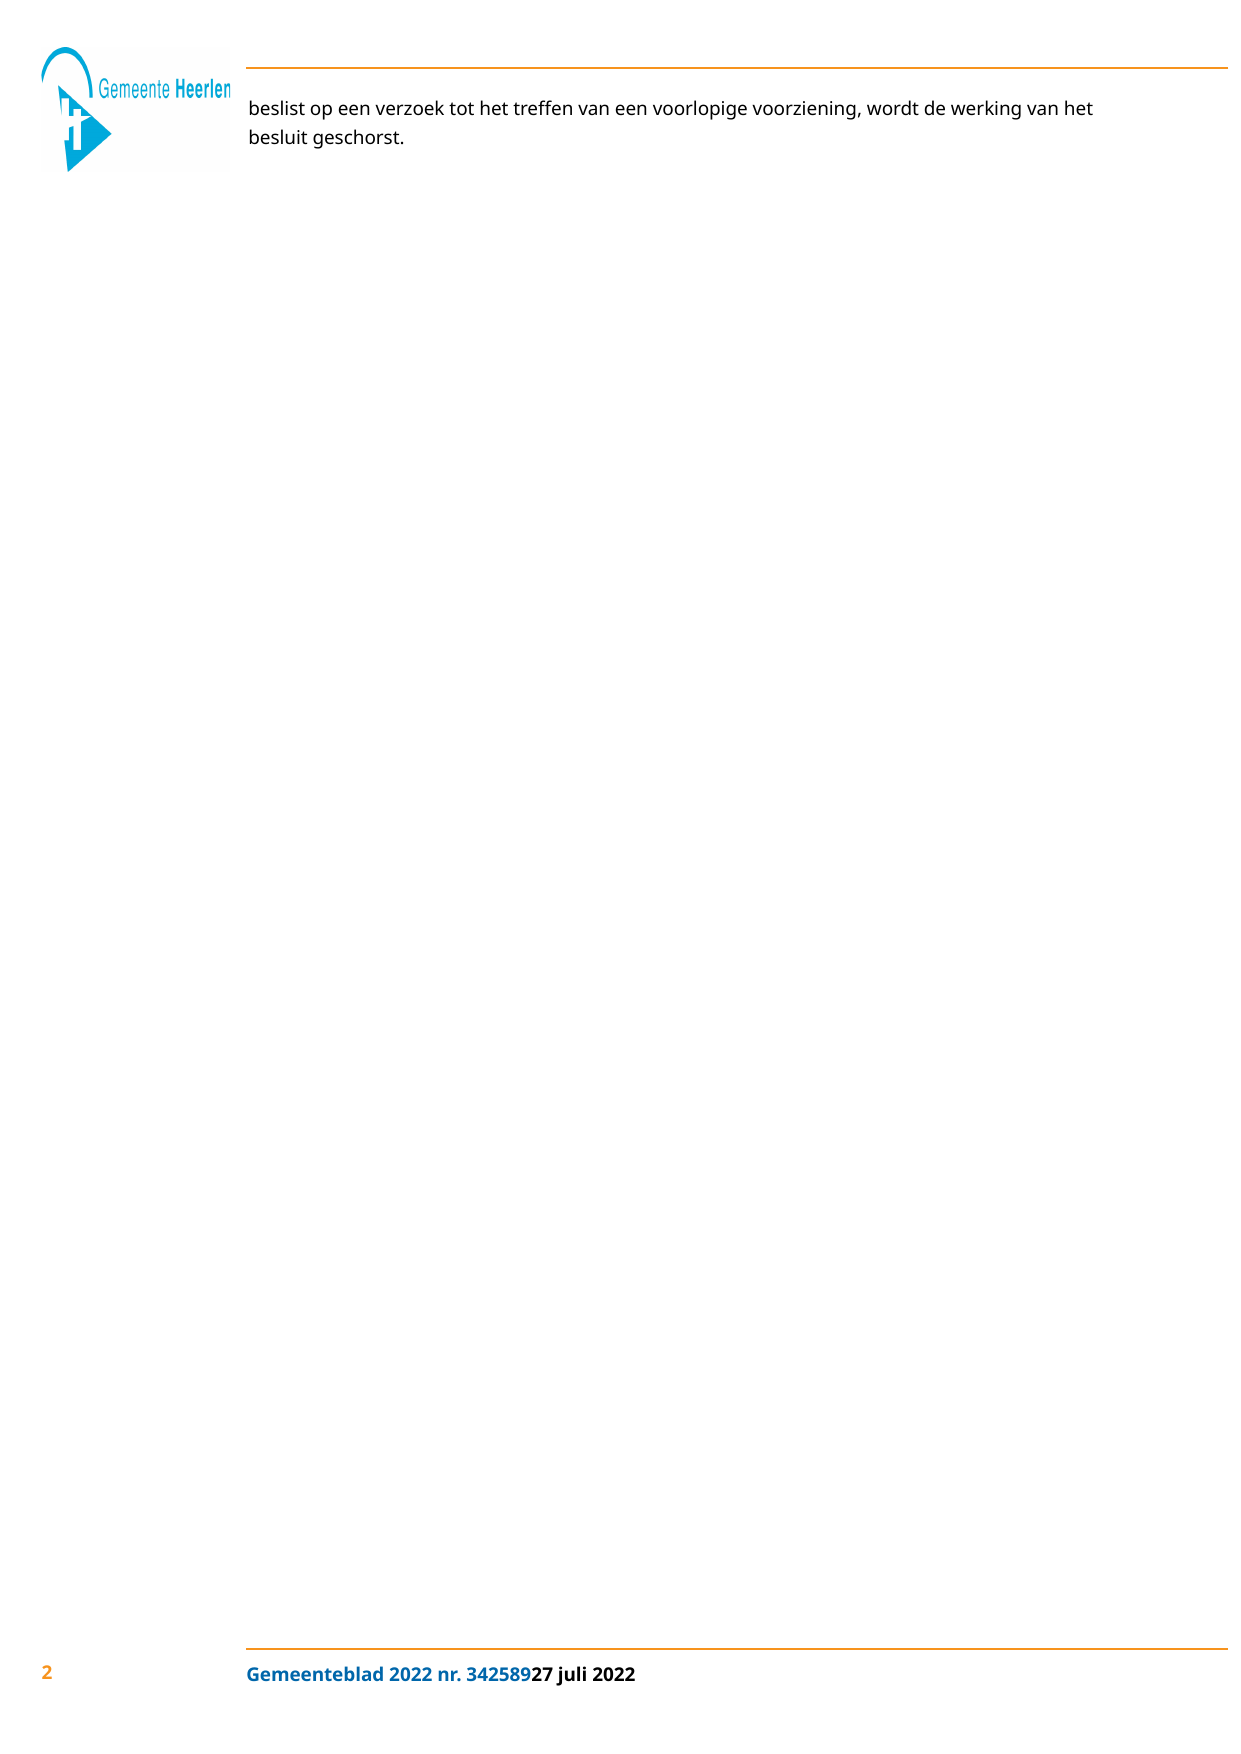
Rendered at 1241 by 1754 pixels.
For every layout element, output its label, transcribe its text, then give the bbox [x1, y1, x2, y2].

picture [41, 47, 59, 70]
picture [41, 47, 231, 172]
text beslist op een verzoek tot het treffen van een voorlopige voorziening, wordt de werking van het besluit geschorst. [248, 95, 1152, 150]
